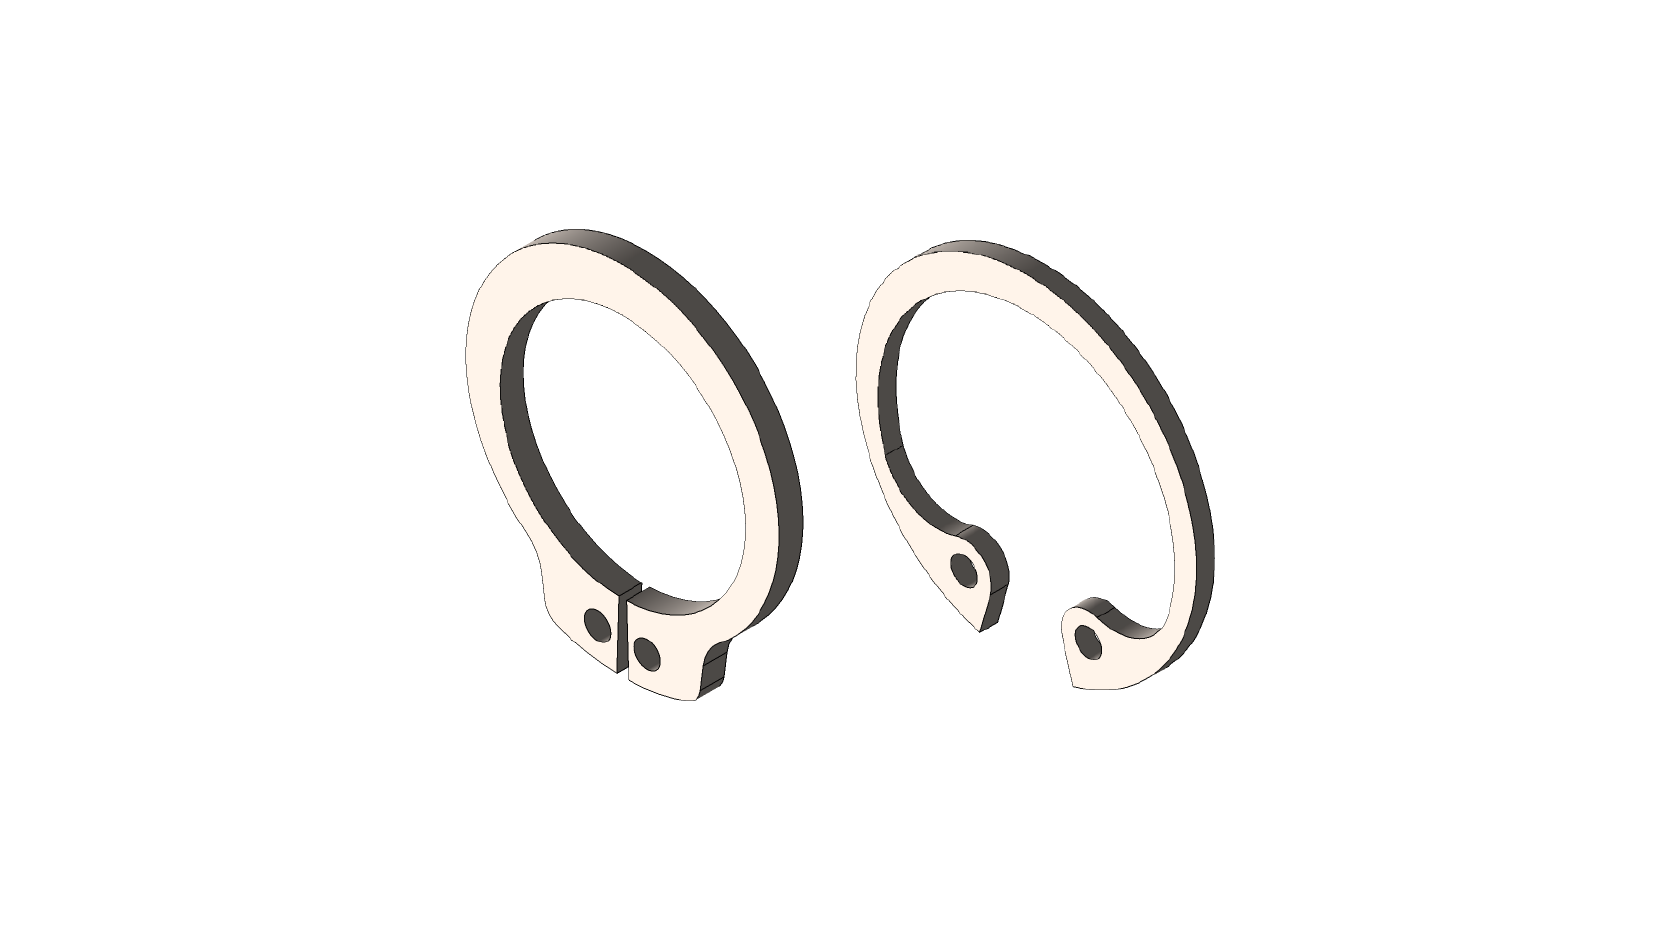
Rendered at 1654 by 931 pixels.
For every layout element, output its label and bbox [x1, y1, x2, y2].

picture [319, 229, 1335, 701]
